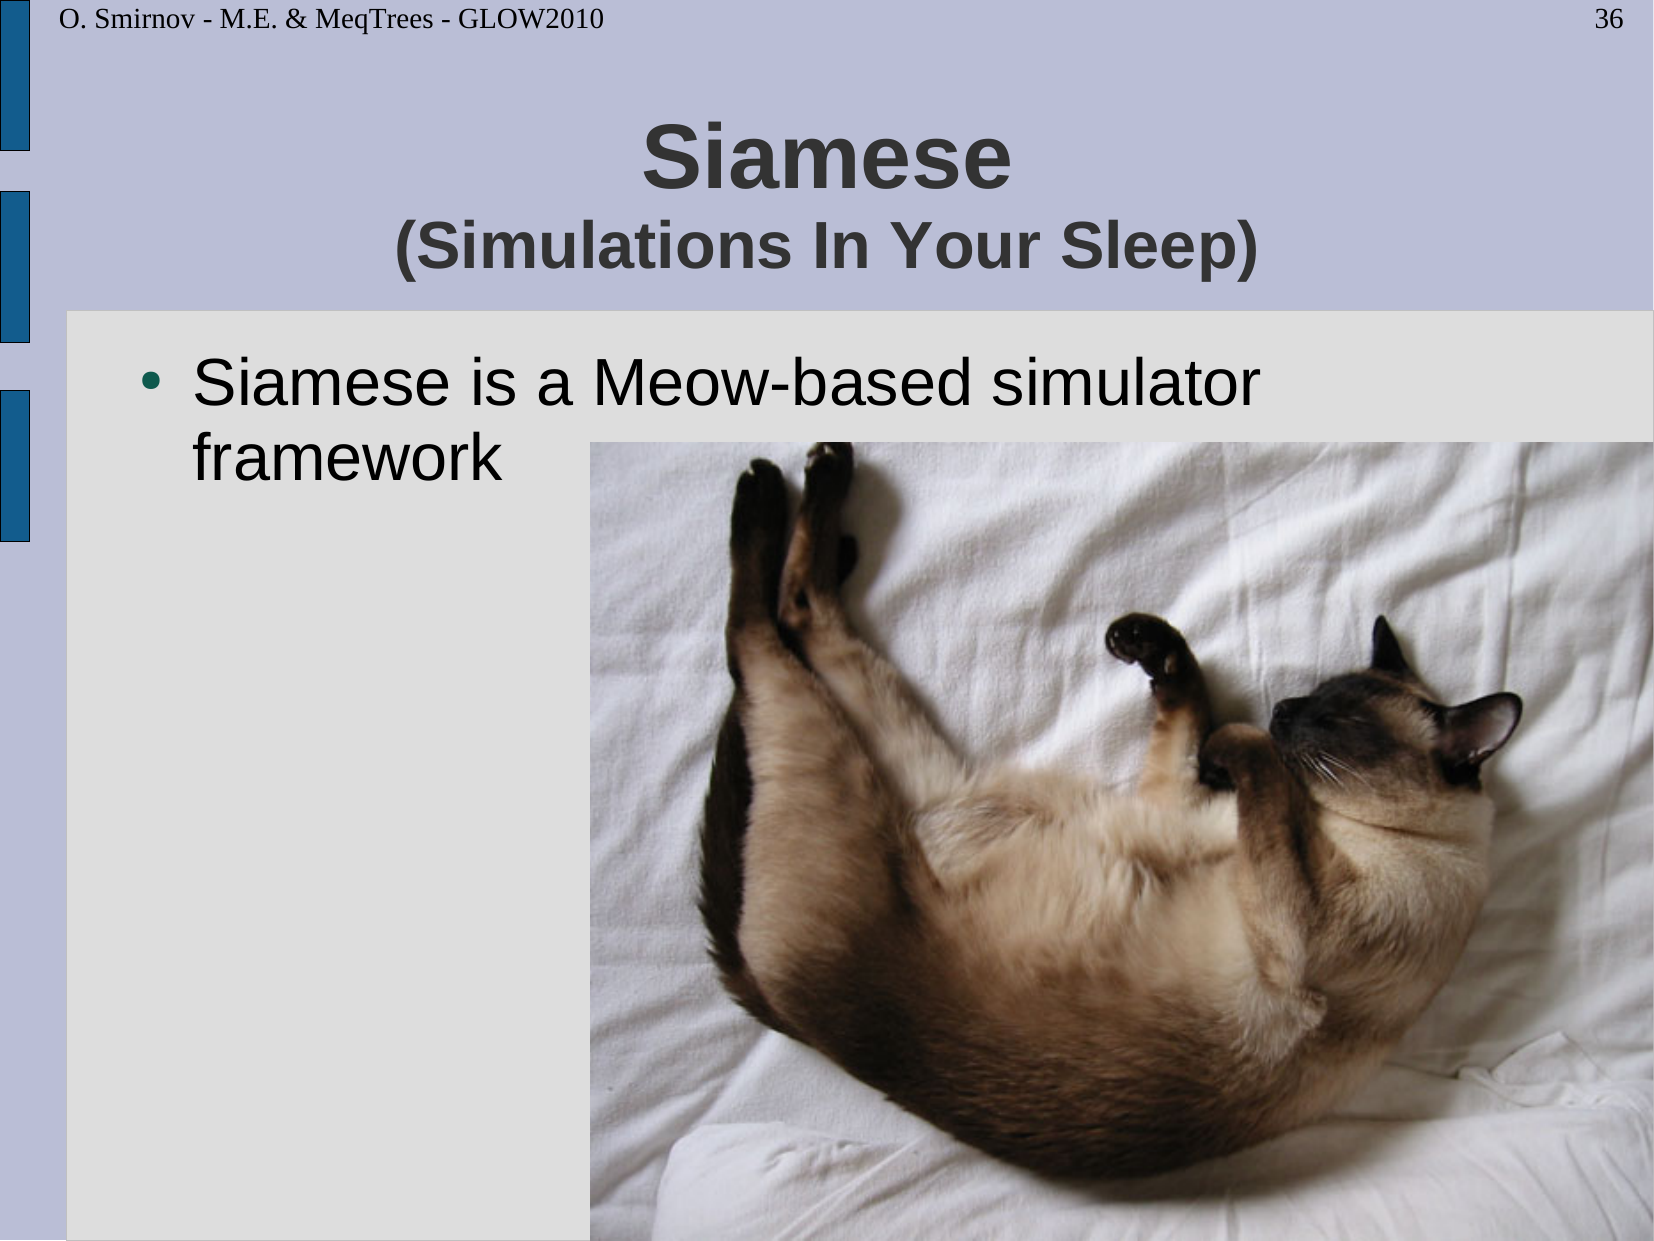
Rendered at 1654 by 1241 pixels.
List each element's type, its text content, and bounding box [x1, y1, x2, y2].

title Siamese (Simulations In Your Sleep) [121, 91, 1534, 299]
list Siamese is a Meow-based simulator framework [121, 344, 1534, 1127]
picture [590, 442, 1654, 1241]
